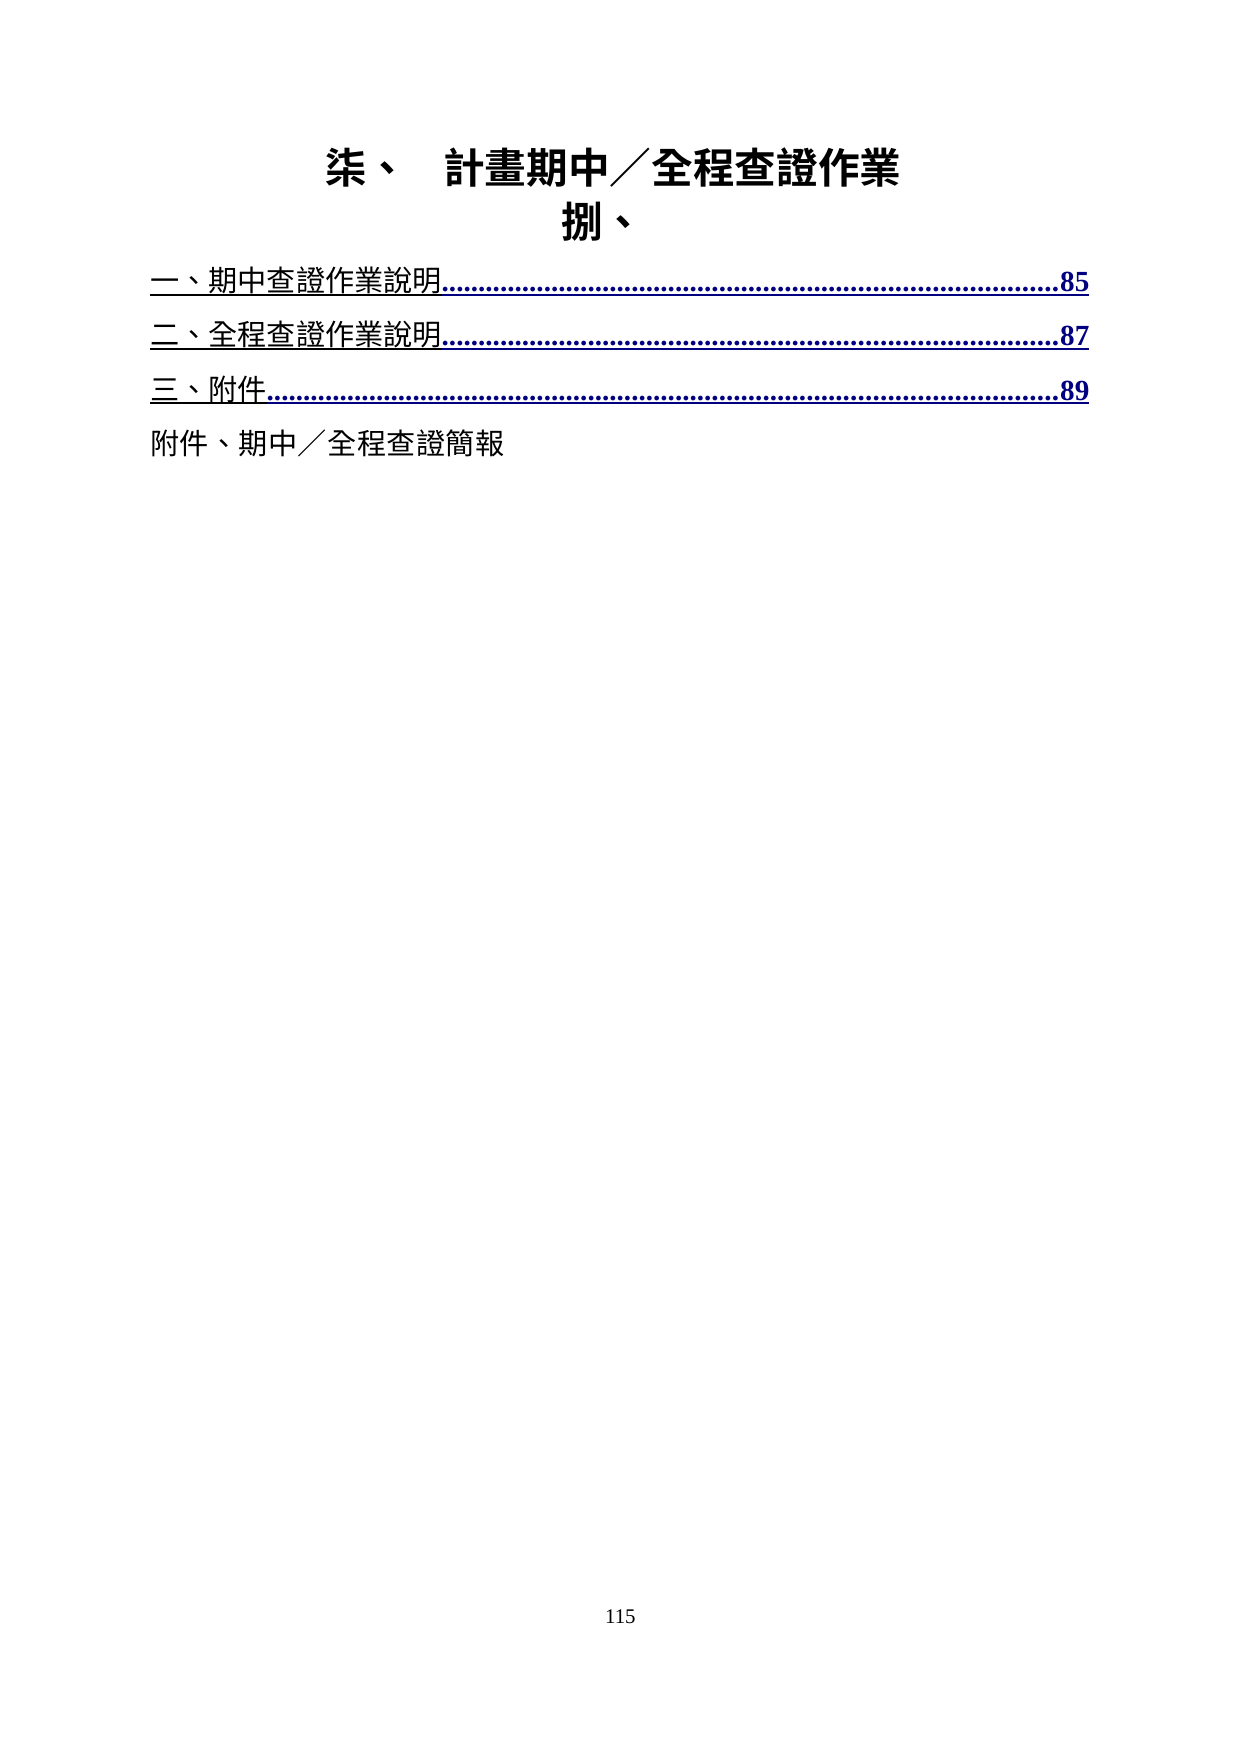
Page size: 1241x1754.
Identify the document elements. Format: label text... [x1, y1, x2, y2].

text 三、附件 89 [150, 367, 1090, 408]
text 一、期中查證作業說明 85 [150, 258, 1090, 300]
text 附件、期中／全程查證簡報 [150, 421, 1090, 462]
text 二、全程查證作業說明 87 [150, 312, 1090, 354]
subtitle 計畫期中／全程查證作業 [150, 150, 1090, 192]
